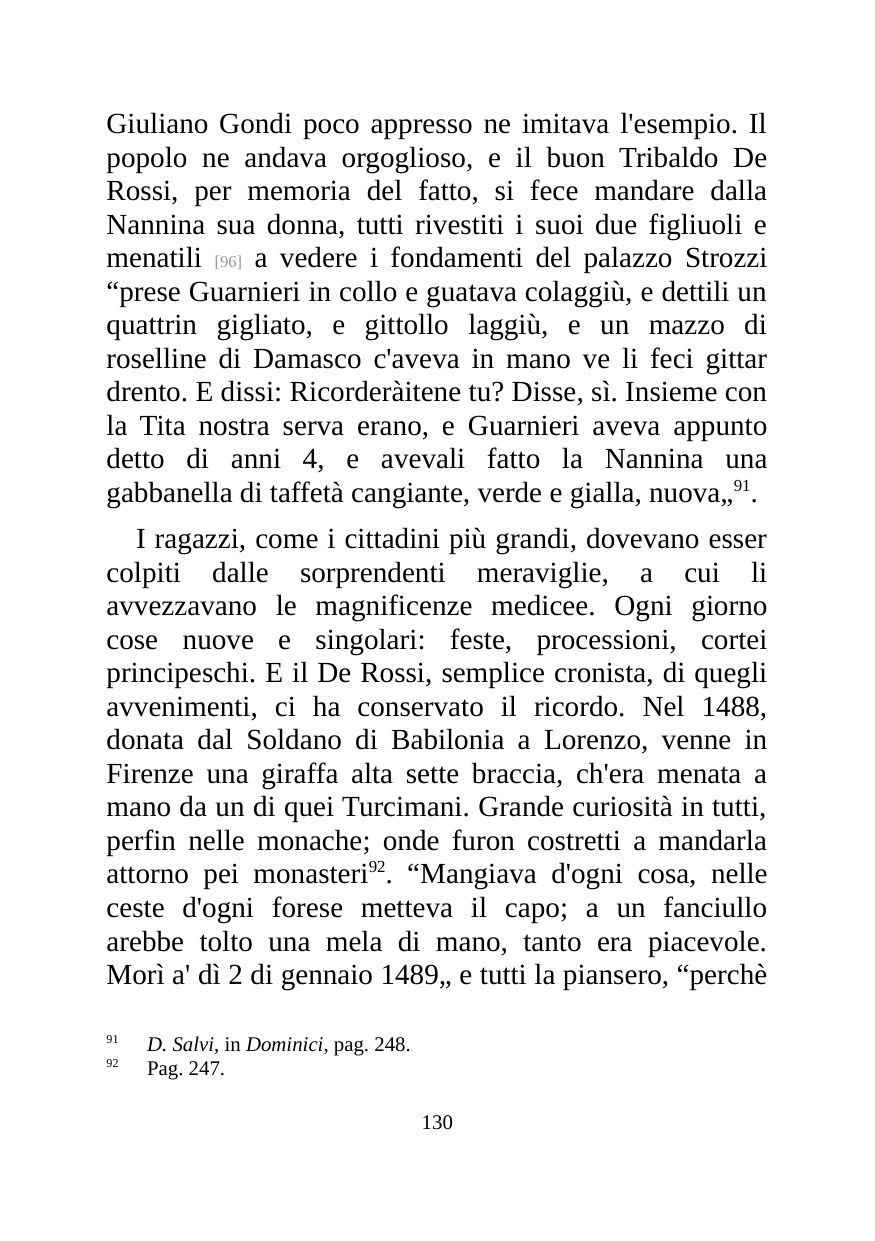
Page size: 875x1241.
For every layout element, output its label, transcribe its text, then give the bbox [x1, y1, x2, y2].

text I ragazzi, come i cittadini più grandi, dovevano esser colpiti dalle sorprendenti meraviglie, a cui li avvezzavano le magnificenze medicee. Ogni giorno cose nuove e singolari: feste, processioni, cortei principeschi. E il De Rossi, semplice cronista, di quegli avvenimenti, ci ha conservato il ricordo. Nel 1488, donata dal Soldano di Babilonia a Lorenzo, venne in Firenze una giraffa alta sette braccia, ch'era menata a mano da un di quei Turcimani. Grande curiosità in tutti, perfin nelle monache; onde furon costretti a mandarla attorno pei monasteri. “Mangiava d'ogni cosa, nelle ceste d'ogni forese metteva il capo; a un fanciullo arebbe tolto una mela di mano, tanto era piacevole. Morì a' dì 2 di gennaio 1489„ e tutti la piansero, “perchè [106, 521, 768, 991]
text Pag. 247. [106, 1056, 768, 1080]
text Giuliano Gondi poco appresso ne imitava l'esempio. Il popolo ne andava orgoglioso, e il buon Tribaldo De Rossi, per memoria del fatto, si fece mandare dalla Nannina sua donna, tutti rivestiti i suoi due figliuoli e menatili [96] a vedere i fondamenti del palazzo Strozzi “prese Guarnieri in collo e guatava colaggiù, e dettili un quattrin gigliato, e gittollo laggiù, e un mazzo di roselline di Damasco c'aveva in mano ve li feci gittar drento. E dissi: Ricorderàitene tu? Disse, sì. Insieme con la Tita nostra serva erano, e Guarnieri aveva appunto detto di anni 4, e avevali fatto la Nannina una gabbanella di taffetà cangiante, verde e gialla, nuova„. [106, 106, 768, 509]
text D. Salvi, in Dominici, pag. 248. [106, 1032, 768, 1056]
